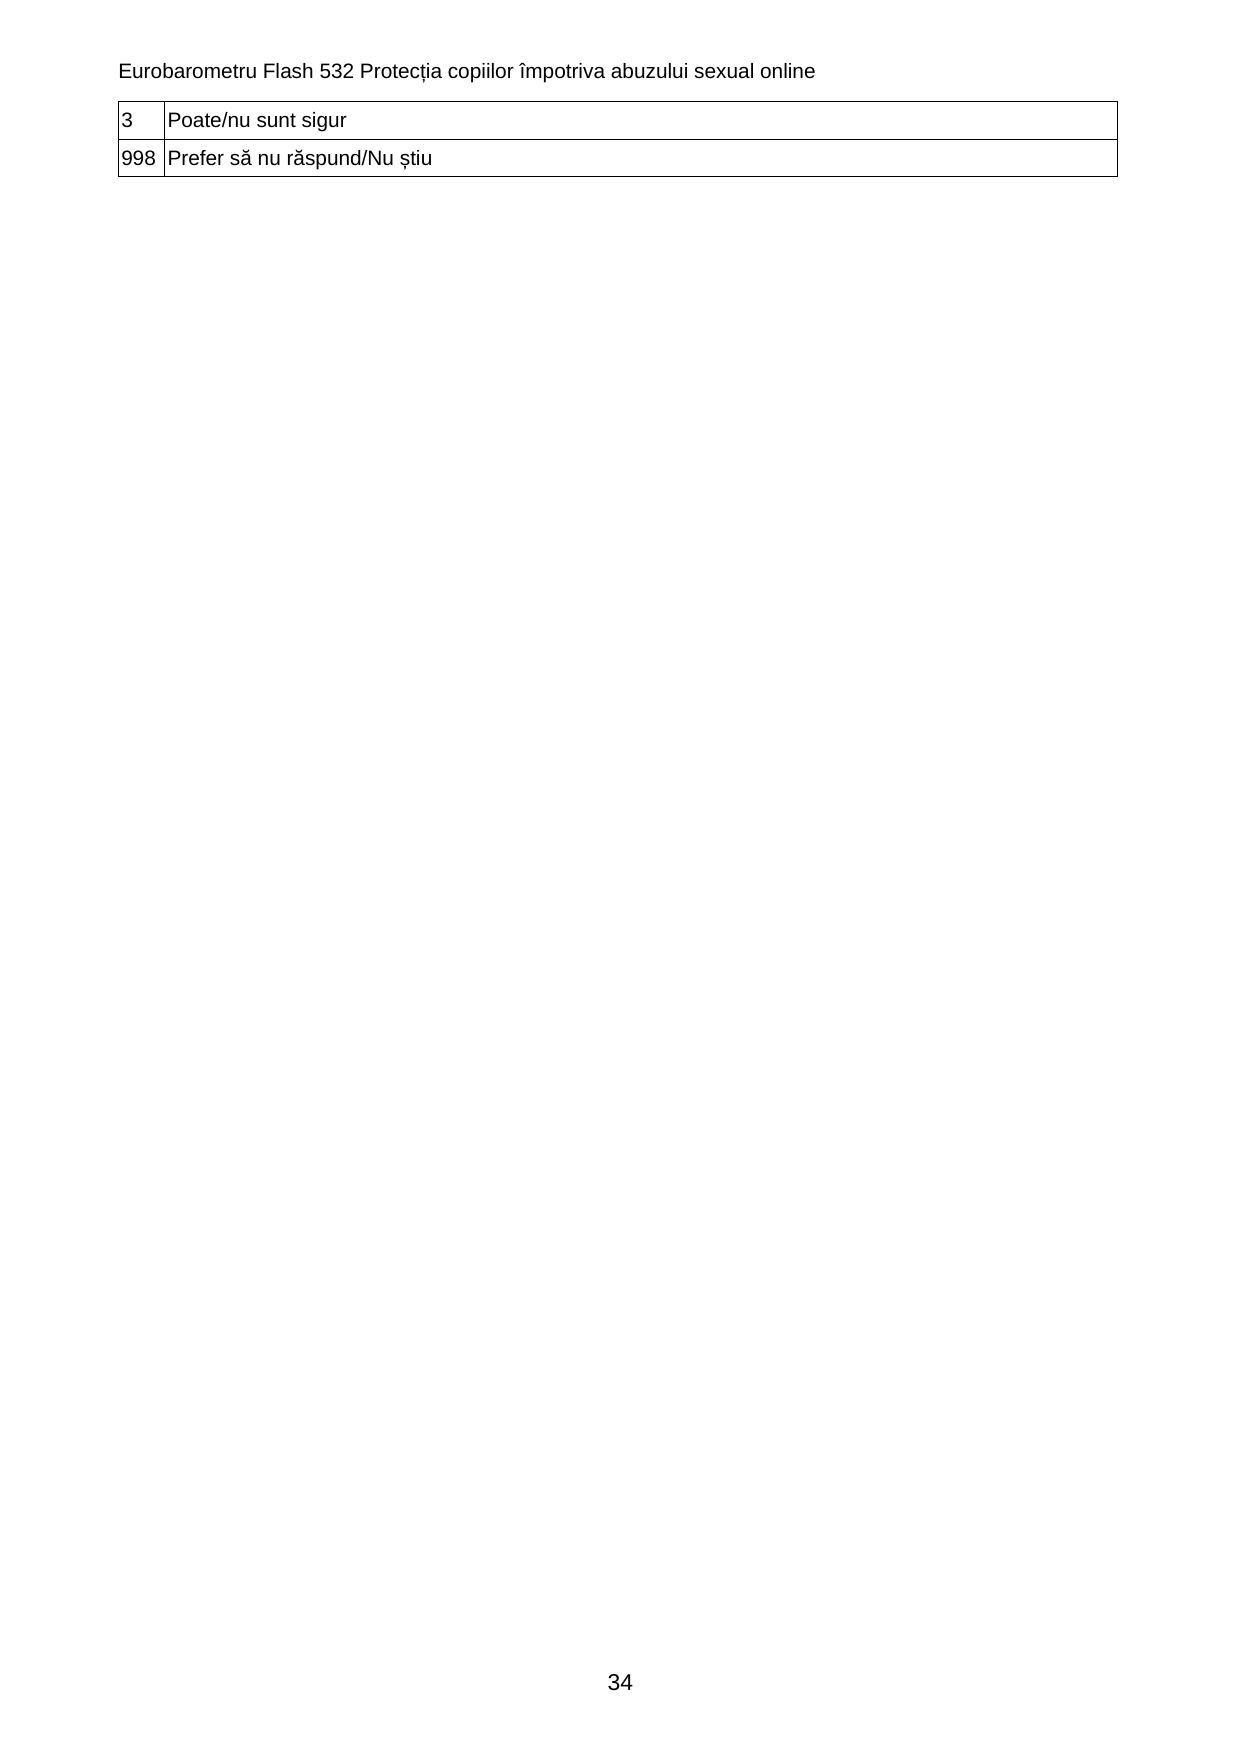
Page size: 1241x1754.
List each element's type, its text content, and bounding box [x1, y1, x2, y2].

table_cell 3 [119, 102, 164, 139]
table_cell Prefer să nu răspund/Nu știu [165, 140, 1117, 176]
table_cell Poate/nu sunt sigur [165, 102, 1117, 139]
table_cell 998 [119, 140, 164, 176]
